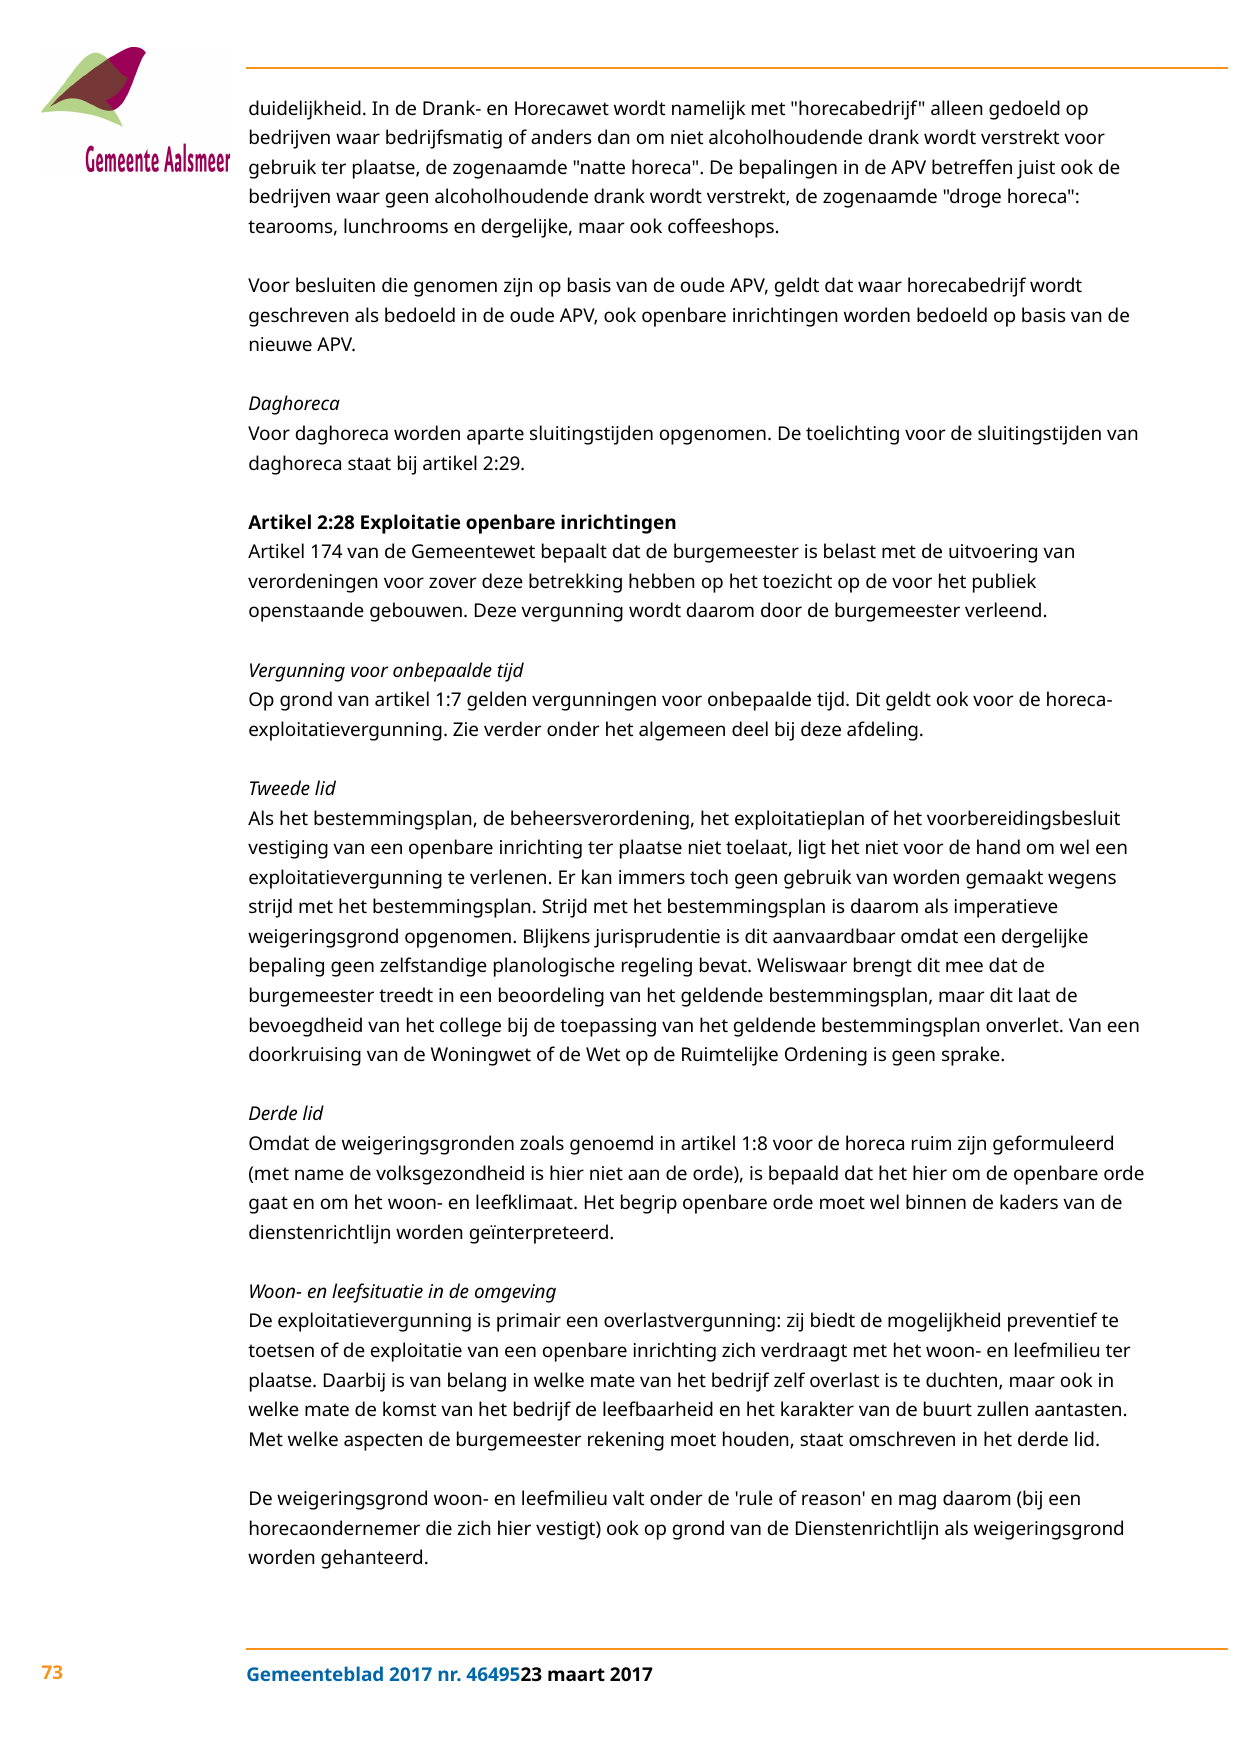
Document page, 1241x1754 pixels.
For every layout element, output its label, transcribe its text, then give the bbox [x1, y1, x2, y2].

text duidelijkheid. In de Drank- en Horecawet wordt namelijk met "horecabedrijf" alleen gedoeld op bedrijven waar bedrijfsmatig of anders dan om niet alcoholhoudende drank wordt verstrekt voor gebruik ter plaatse, de zogenaamde "natte horeca". De bepalingen in de APV betreffen juist ook de bedrijven waar geen alcoholhoudende drank wordt verstrekt, de zogenaamde "droge horeca": tearooms, lunchrooms en dergelijke, maar ook coffeeshops. [248, 95, 1152, 239]
text Vergunning voor onbepaalde tijd [248, 657, 1152, 683]
text Voor daghoreca worden aparte sluitingstijden opgenomen. De toelichting voor de sluitingstijden van daghoreca staat bij artikel 2:29. [248, 420, 1152, 476]
text Artikel 2:28 Exploitatie openbare inrichtingen [248, 509, 1152, 535]
text Als het bestemmingsplan, de beheersverordening, het exploitatieplan of het voorbereidingsbesluit vestiging van een openbare inrichting ter plaatse niet toelaat, ligt het niet voor de hand om wel een exploitatievergunning te verlenen. Er kan immers toch geen gebruik van worden gemaakt wegens strijd met het bestemmingsplan. Strijd met het bestemmingsplan is daarom als imperatieve weigeringsgrond opgenomen. Blijkens jurisprudentie is dit aanvaardbaar omdat een dergelijke bepaling geen zelfstandige planologische regeling bevat. Weliswaar brengt dit mee dat de burgemeester treedt in een beoordeling van het geldende bestemmingsplan, maar dit laat de bevoegdheid van het college bij de toepassing van het geldende bestemmingsplan onverlet. Van een doorkruising van de Woningwet of de Wet op de Ruimtelijke Ordening is geen sprake. [248, 805, 1152, 1067]
text Artikel 174 van de Gemeentewet bepaalt dat de burgemeester is belast met de uitvoering van verordeningen voor zover deze betrekking hebben op het toezicht op de voor het publiek openstaande gebouwen. Deze vergunning wordt daarom door de burgemeester verleend. [248, 538, 1152, 623]
text De weigeringsgrond woon- en leefmilieu valt onder de 'rule of reason' en mag daarom (bij een horecaondernemer die zich hier vestigt) ook op grond van de Dienstenrichtlijn als weigeringsgrond worden gehanteerd. [248, 1485, 1152, 1570]
text Op grond van artikel 1:7 gelden vergunningen voor onbepaalde tijd. Dit geldt ook voor de horeca-exploitatievergunning. Zie verder onder het algemeen deel bij deze afdeling. [248, 686, 1152, 742]
text Daghoreca [248, 391, 1152, 416]
text De exploitatievergunning is primair een overlastvergunning: zij biedt de mogelijkheid preventief te toetsen of de exploitatie van een openbare inrichting zich verdraagt met het woon- en leefmilieu ter plaatse. Daarbij is van belang in welke mate van het bedrijf zelf overlast is te duchten, maar ook in welke mate de komst van het bedrijf de leefbaarheid en het karakter van de buurt zullen aantasten. Met welke aspecten de burgemeester rekening moet houden, staat omschreven in het derde lid. [248, 1308, 1152, 1452]
text Derde lid [248, 1101, 1152, 1126]
text Omdat de weigeringsgronden zoals genoemd in artikel 1:8 voor de horeca ruim zijn geformuleerd (met name de volksgezondheid is hier niet aan de orde), is bepaald dat het hier om de openbare orde gaat en om het woon- en leefklimaat. Het begrip openbare orde moet wel binnen de kaders van de dienstenrichtlijn worden geïnterpreteerd. [248, 1130, 1152, 1245]
text Woon- en leefsituatie in de omgeving [248, 1278, 1152, 1304]
text Tweede lid [248, 775, 1152, 801]
picture [41, 47, 231, 172]
text Voor besluiten die genomen zijn op basis van de oude APV, geldt dat waar horecabedrijf wordt geschreven als bedoeld in de oude APV, ook openbare inrichtingen worden bedoeld op basis van de nieuwe APV. [248, 272, 1152, 357]
